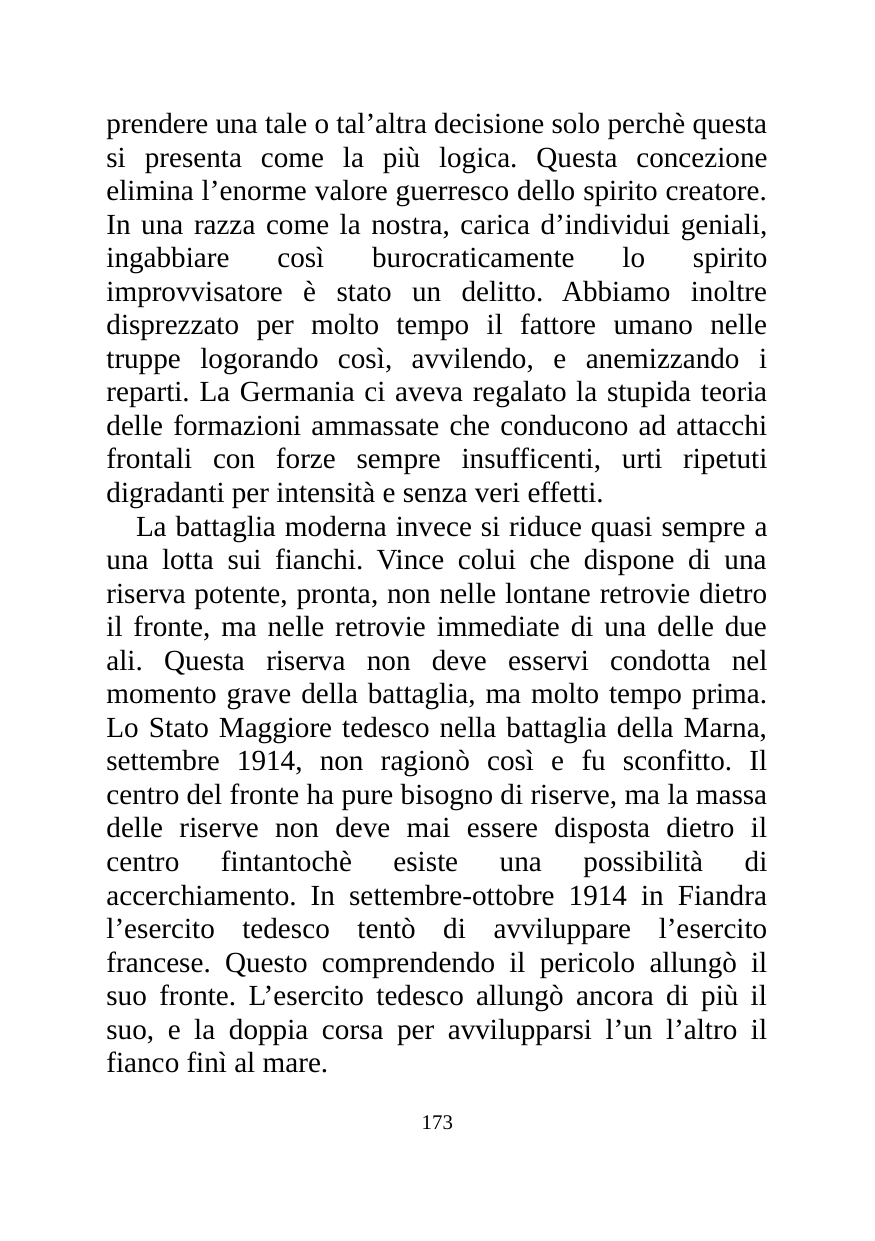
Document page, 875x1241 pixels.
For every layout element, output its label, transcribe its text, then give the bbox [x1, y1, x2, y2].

text prendere una tale o tal’altra decisione solo perchè questa si presenta come la più logica. Questa concezione elimina l’enorme valore guerresco dello spirito creatore. In una razza come la nostra, carica d’individui geniali, ingabbiare così burocraticamente lo spirito improvvisatore è stato un delitto. Abbiamo inoltre disprezzato per molto tempo il fattore umano nelle truppe logorando così, avvilendo, e anemizzando i reparti. La Germania ci aveva regalato la stupida teoria delle formazioni ammassate che conducono ad attacchi frontali con forze sempre insufficenti, urti ripetuti digradanti per intensità e senza veri effetti. [106, 106, 768, 509]
text La battaglia moderna invece si riduce quasi sempre a una lotta sui fianchi. Vince colui che dispone di una riserva potente, pronta, non nelle lontane retrovie dietro il fronte, ma nelle retrovie immediate di una delle due ali. Questa riserva non deve esservi condotta nel momento grave della battaglia, ma molto tempo prima. Lo Stato Maggiore tedesco nella battaglia della Marna, settembre 1914, non ragionò così e fu sconfitto. Il centro del fronte ha pure bisogno di riserve, ma la massa delle riserve non deve mai essere disposta dietro il centro fintantochè esiste una possibilità di accerchiamento. In settembre-ottobre 1914 in Fiandra l’esercito tedesco tentò di avviluppare l’esercito francese. Questo comprendendo il pericolo allungò il suo fronte. L’esercito tedesco allungò ancora di più il suo, e la doppia corsa per avvilupparsi l’un l’altro il fianco finì al mare. [106, 509, 768, 1079]
